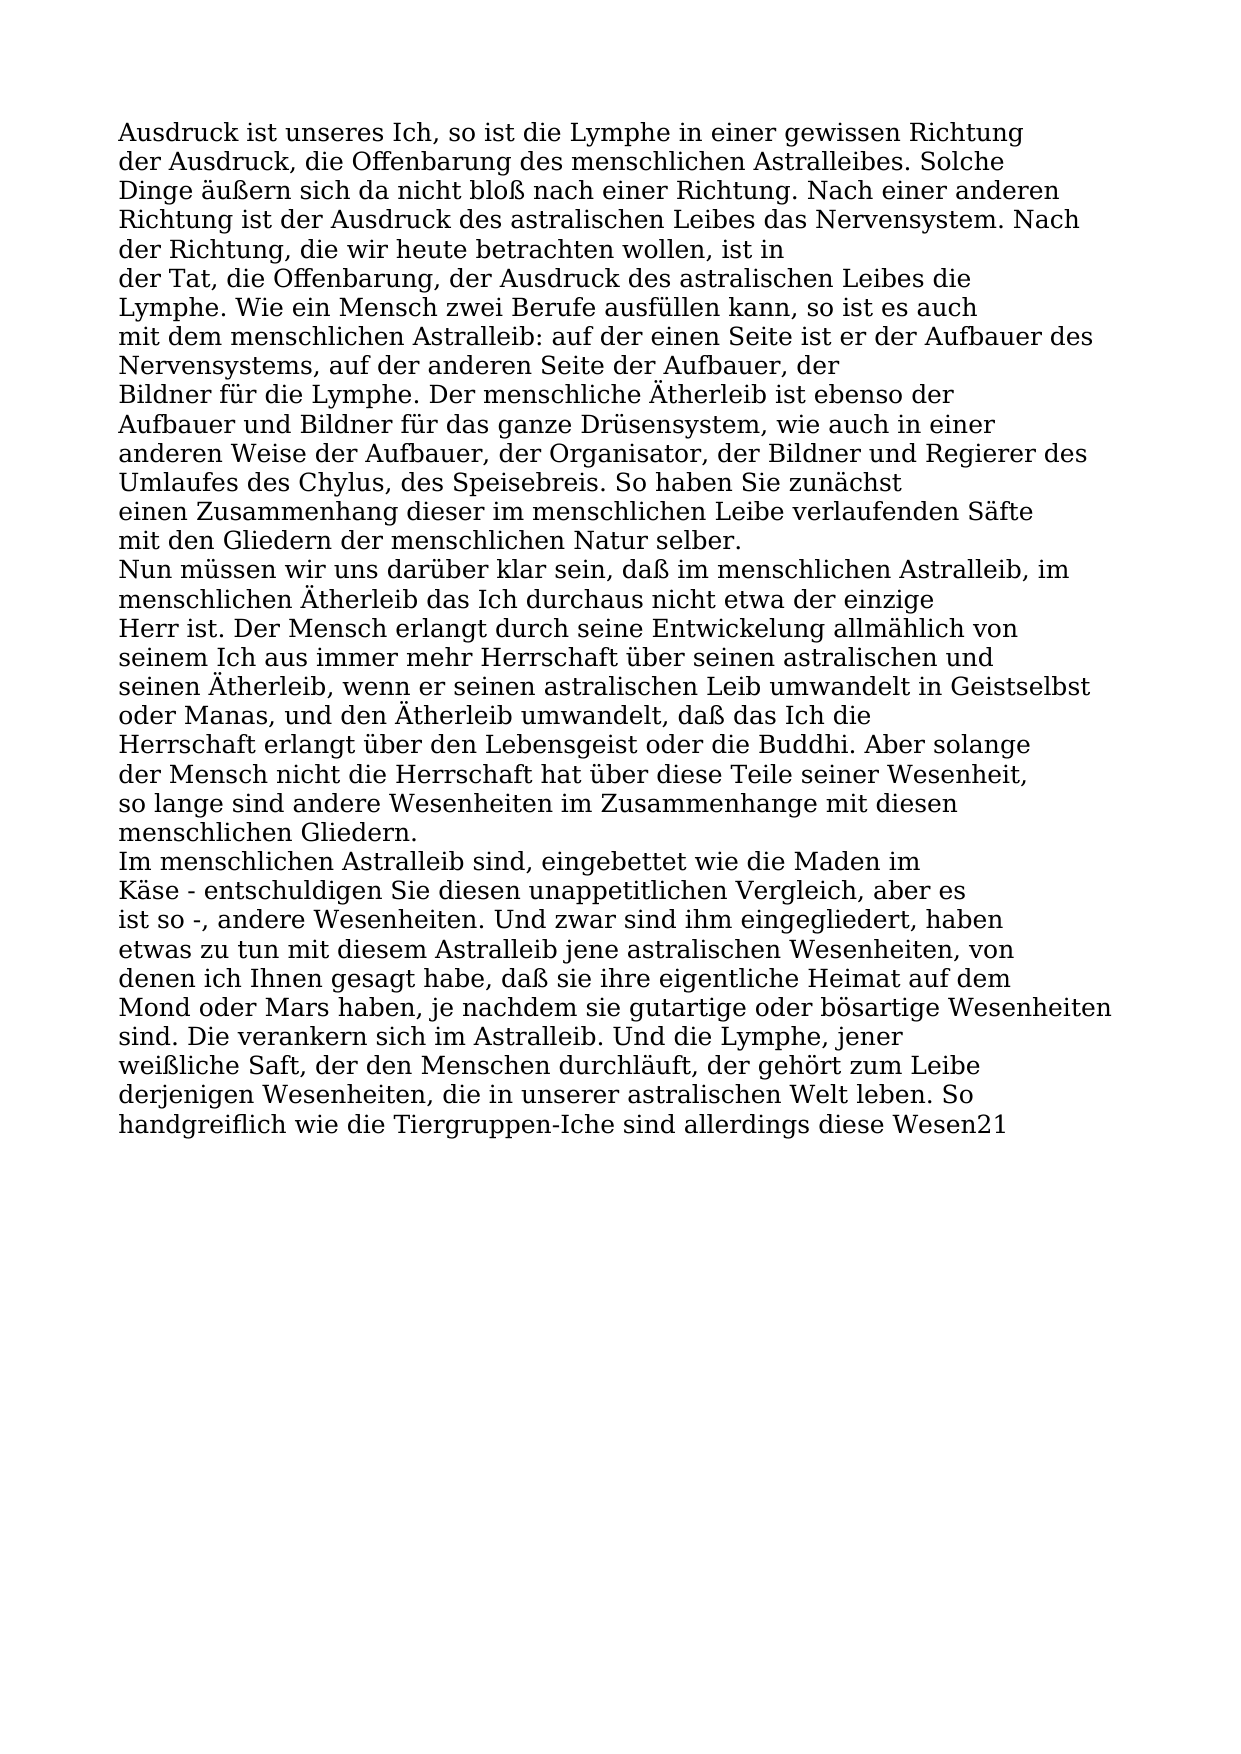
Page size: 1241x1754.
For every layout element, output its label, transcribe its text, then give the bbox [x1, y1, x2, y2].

text Bildner für die Lymphe. Der menschliche Ätherleib ist ebenso der [118, 381, 1122, 410]
text mit dem menschlichen Astralleib: auf der einen Seite ist er der Aufbauer des Nervensystems, auf der anderen Seite der Aufbauer, der [118, 322, 1122, 381]
text Im menschlichen Astralleib sind, eingebettet wie die Maden im [118, 847, 1122, 876]
text seinen Ätherleib, wenn er seinen astralischen Leib umwandelt in Geistselbst oder Manas, und den Ätherleib umwandelt, daß das Ich die [118, 672, 1122, 731]
text menschlichen Gliedern. [118, 818, 1122, 847]
text Mond oder Mars haben, je nachdem sie gutartige oder bösartige Wesenheiten sind. Die verankern sich im Astralleib. Und die Lymphe, jener [118, 993, 1122, 1051]
text der Tat, die Offenbarung, der Ausdruck des astralischen Leibes die [118, 264, 1122, 293]
text Aufbauer und Bildner für das ganze Drüsensystem, wie auch in einer [118, 410, 1122, 439]
text weißliche Saft, der den Menschen durchläuft, der gehört zum Leibe [118, 1051, 1122, 1081]
text seinem Ich aus immer mehr Herrschaft über seinen astralischen und [118, 643, 1122, 672]
text ist so -, andere Wesenheiten. Und zwar sind ihm eingegliedert, haben [118, 906, 1122, 935]
text etwas zu tun mit diesem Astralleib jene astralischen Wesenheiten, von [118, 935, 1122, 964]
text Herrschaft erlangt über den Lebensgeist oder die Buddhi. Aber solange [118, 731, 1122, 760]
text einen Zusammenhang dieser im menschlichen Leibe verlaufenden Säfte [118, 497, 1122, 526]
text handgreiflich wie die Tiergruppen-Iche sind allerdings diese Wesen21 [118, 1110, 1122, 1139]
text derjenigen Wesenheiten, die in unserer astralischen Welt leben. So [118, 1081, 1122, 1110]
text Herr ist. Der Mensch erlangt durch seine Entwickelung allmählich von [118, 614, 1122, 643]
text Lymphe. Wie ein Mensch zwei Berufe ausfüllen kann, so ist es auch [118, 293, 1122, 322]
text denen ich Ihnen gesagt habe, daß sie ihre eigentliche Heimat auf dem [118, 964, 1122, 993]
text mit den Gliedern der menschlichen Natur selber. [118, 526, 1122, 556]
text Dinge äußern sich da nicht bloß nach einer Richtung. Nach einer anderen Richtung ist der Ausdruck des astralischen Leibes das Nervensystem. Nach der Richtung, die wir heute betrachten wollen, ist in [118, 176, 1122, 264]
text Nun müssen wir uns darüber klar sein, daß im menschlichen Astralleib, im menschlichen Ätherleib das Ich durchaus nicht etwa der einzige [118, 556, 1122, 614]
text der Mensch nicht die Herrschaft hat über diese Teile seiner Wesenheit, [118, 760, 1122, 789]
text Ausdruck ist unseres Ich, so ist die Lymphe in einer gewissen Richtung [118, 118, 1122, 147]
text der Ausdruck, die Offenbarung des menschlichen Astralleibes. Solche [118, 147, 1122, 176]
text anderen Weise der Aufbauer, der Organisator, der Bildner und Regierer des Umlaufes des Chylus, des Speisebreis. So haben Sie zunächst [118, 439, 1122, 497]
text so lange sind andere Wesenheiten im Zusammenhange mit diesen [118, 789, 1122, 818]
text Käse - entschuldigen Sie diesen unappetitlichen Vergleich, aber es [118, 876, 1122, 906]
